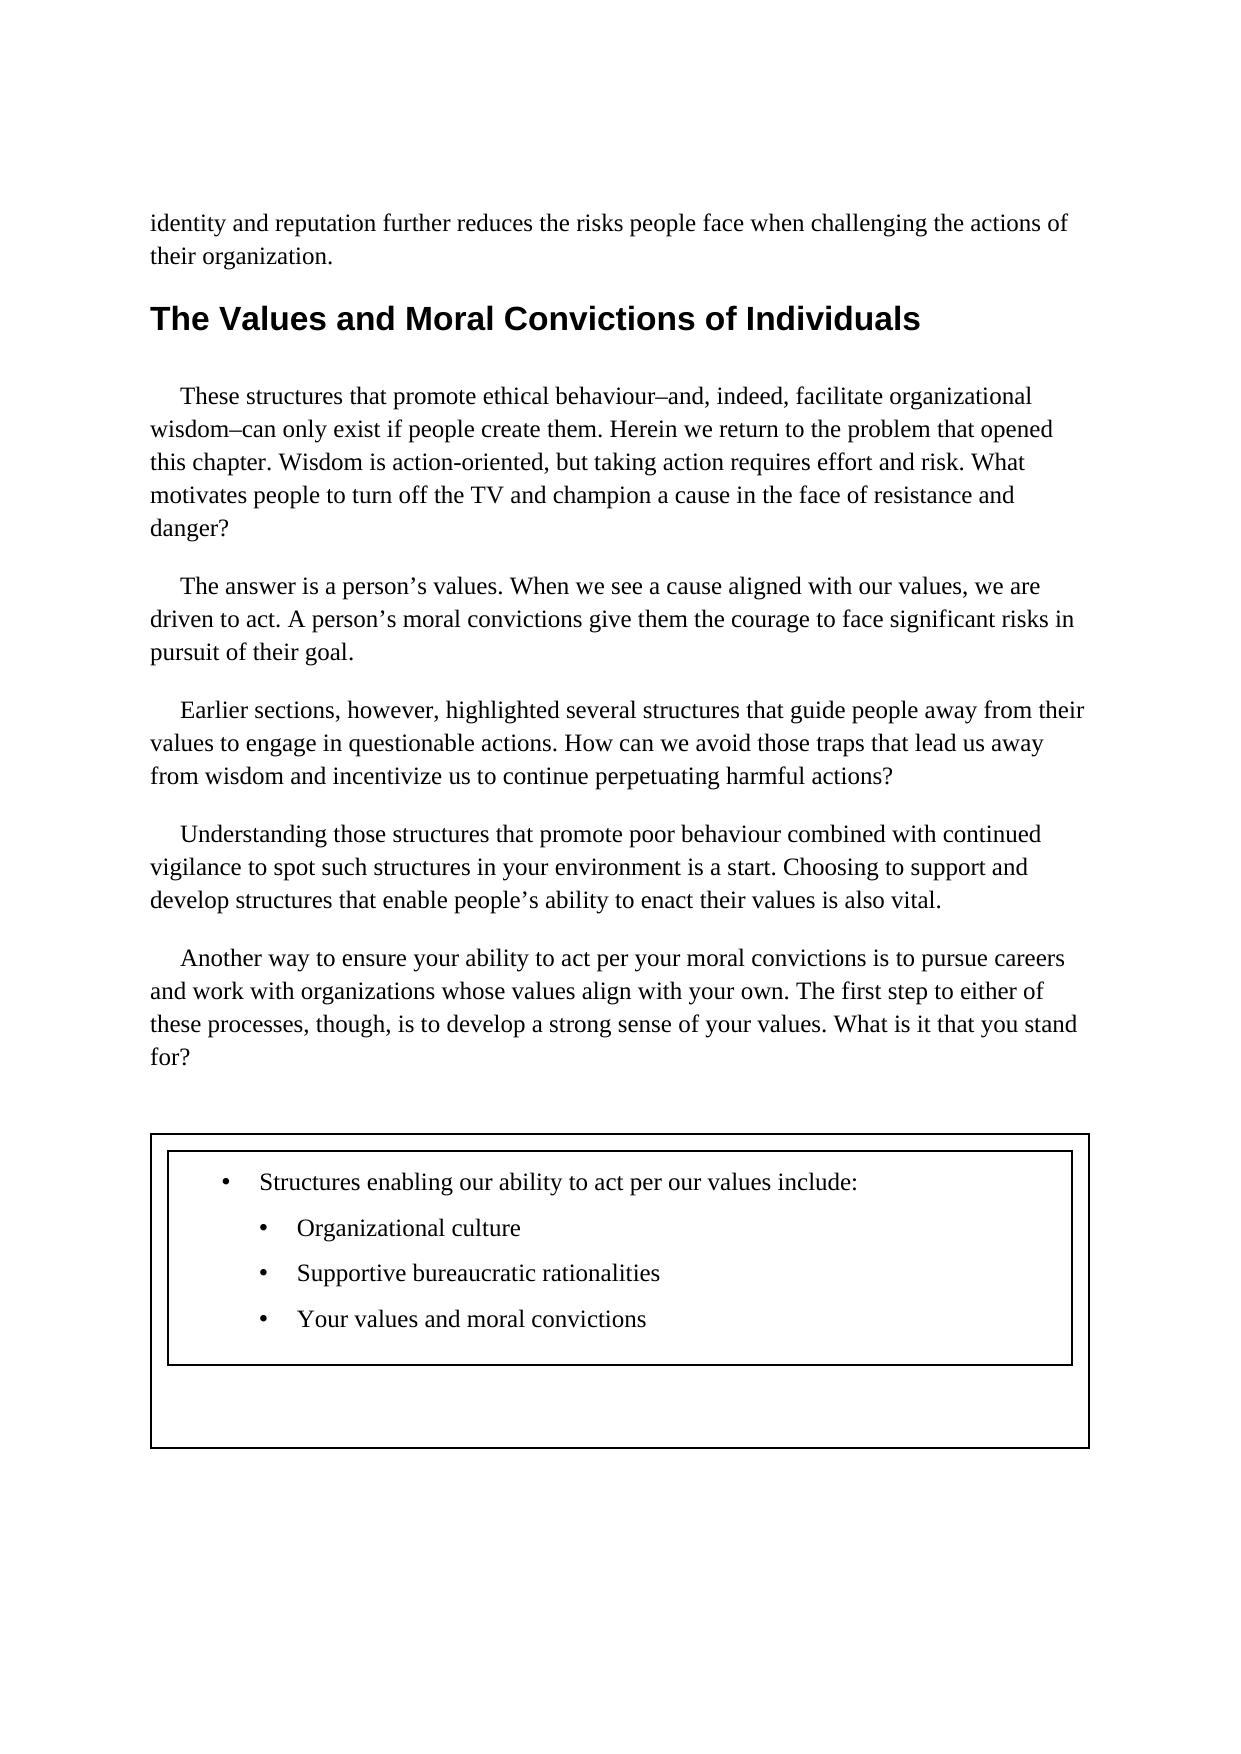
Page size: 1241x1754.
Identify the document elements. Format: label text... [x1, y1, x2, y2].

list Your values and moral convictions [259, 1304, 1056, 1332]
text Understanding those structures that promote poor behaviour combined with continued vigilance to spot such structures in your environment is a start. Choosing to support and develop structures that enable people’s ability to enact their values is also vital. [150, 819, 1090, 914]
list Supportive bureaucratic rationalities [259, 1258, 1056, 1287]
text Earlier sections, however, highlighted several structures that guide people away from their values to engage in questionable actions. How can we avoid those traps that lead us away from wisdom and incentivize us to continue perpetuating harmful actions? [150, 695, 1090, 790]
list Structures enabling our ability to act per our values include: [222, 1167, 1056, 1196]
list Organizational culture [259, 1213, 1056, 1241]
text Another way to ensure your ability to act per your moral convictions is to pursue careers and work with organizations whose values align with your own. The first step to either of these processes, though, is to develop a strong sense of your values. What is it that you stand for? [150, 943, 1090, 1071]
text These structures that promote ethical behaviour–and, indeed, facilitate organizational wisdom–can only exist if people create them. Herein we return to the problem that opened this chapter. Wisdom is action-oriented, but taking action requires effort and risk. What motivates people to turn off the TV and champion a cause in the face of resistance and danger? [150, 381, 1090, 542]
text identity and reputation further reduces the risks people face when challenging the actions of their organization. [150, 208, 1090, 270]
text The answer is a person’s values. When we see a cause aligned with our values, we are driven to act. A person’s moral convictions give them the courage to face significant risks in pursuit of their goal. [150, 571, 1090, 666]
subtitle The Values and Moral Convictions of Individuals [150, 299, 1090, 338]
